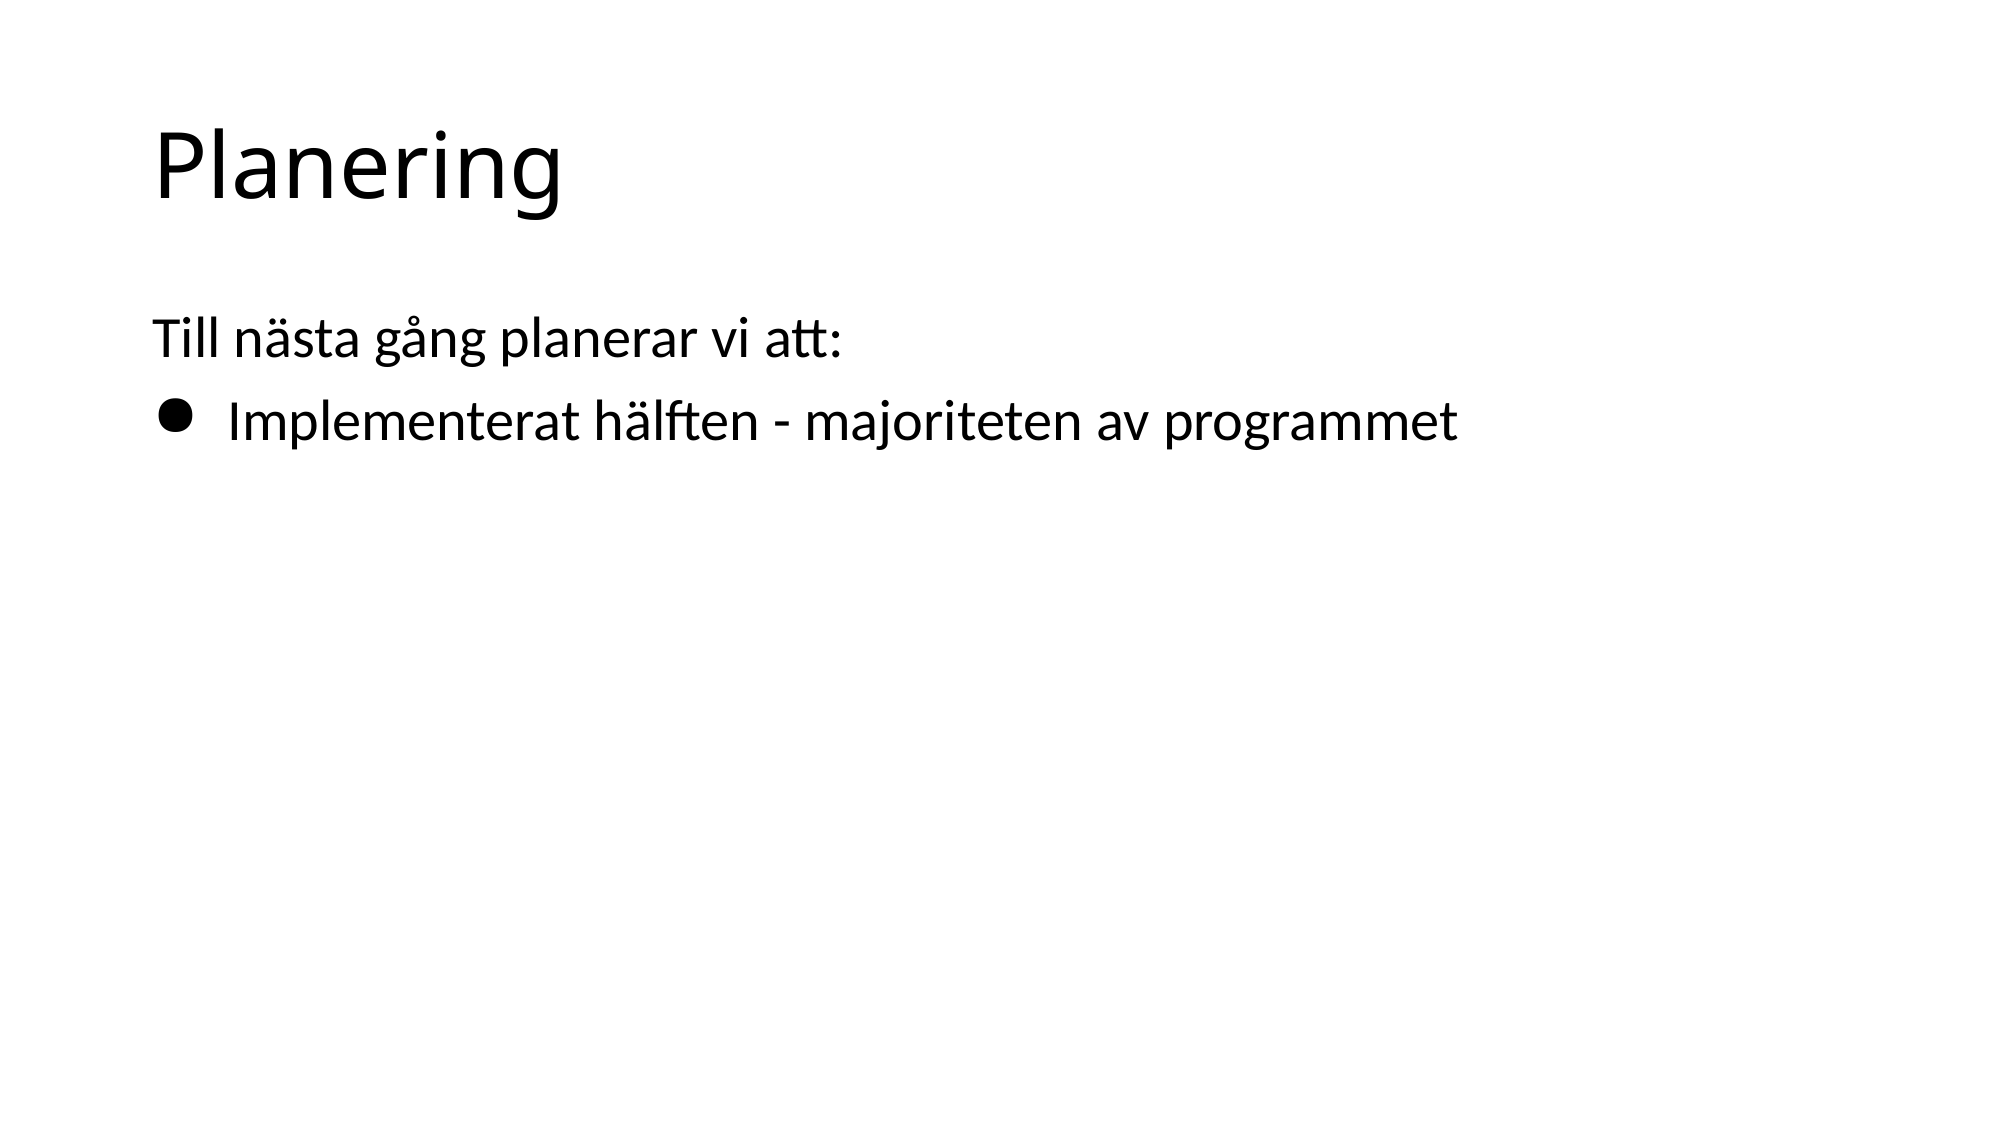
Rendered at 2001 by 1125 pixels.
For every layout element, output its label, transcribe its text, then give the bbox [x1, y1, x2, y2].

list Till nästa gång planerar vi att: Implementerat hälften - majoriteten av programmet [137, 299, 1863, 1014]
title Planering [137, 59, 1863, 278]
